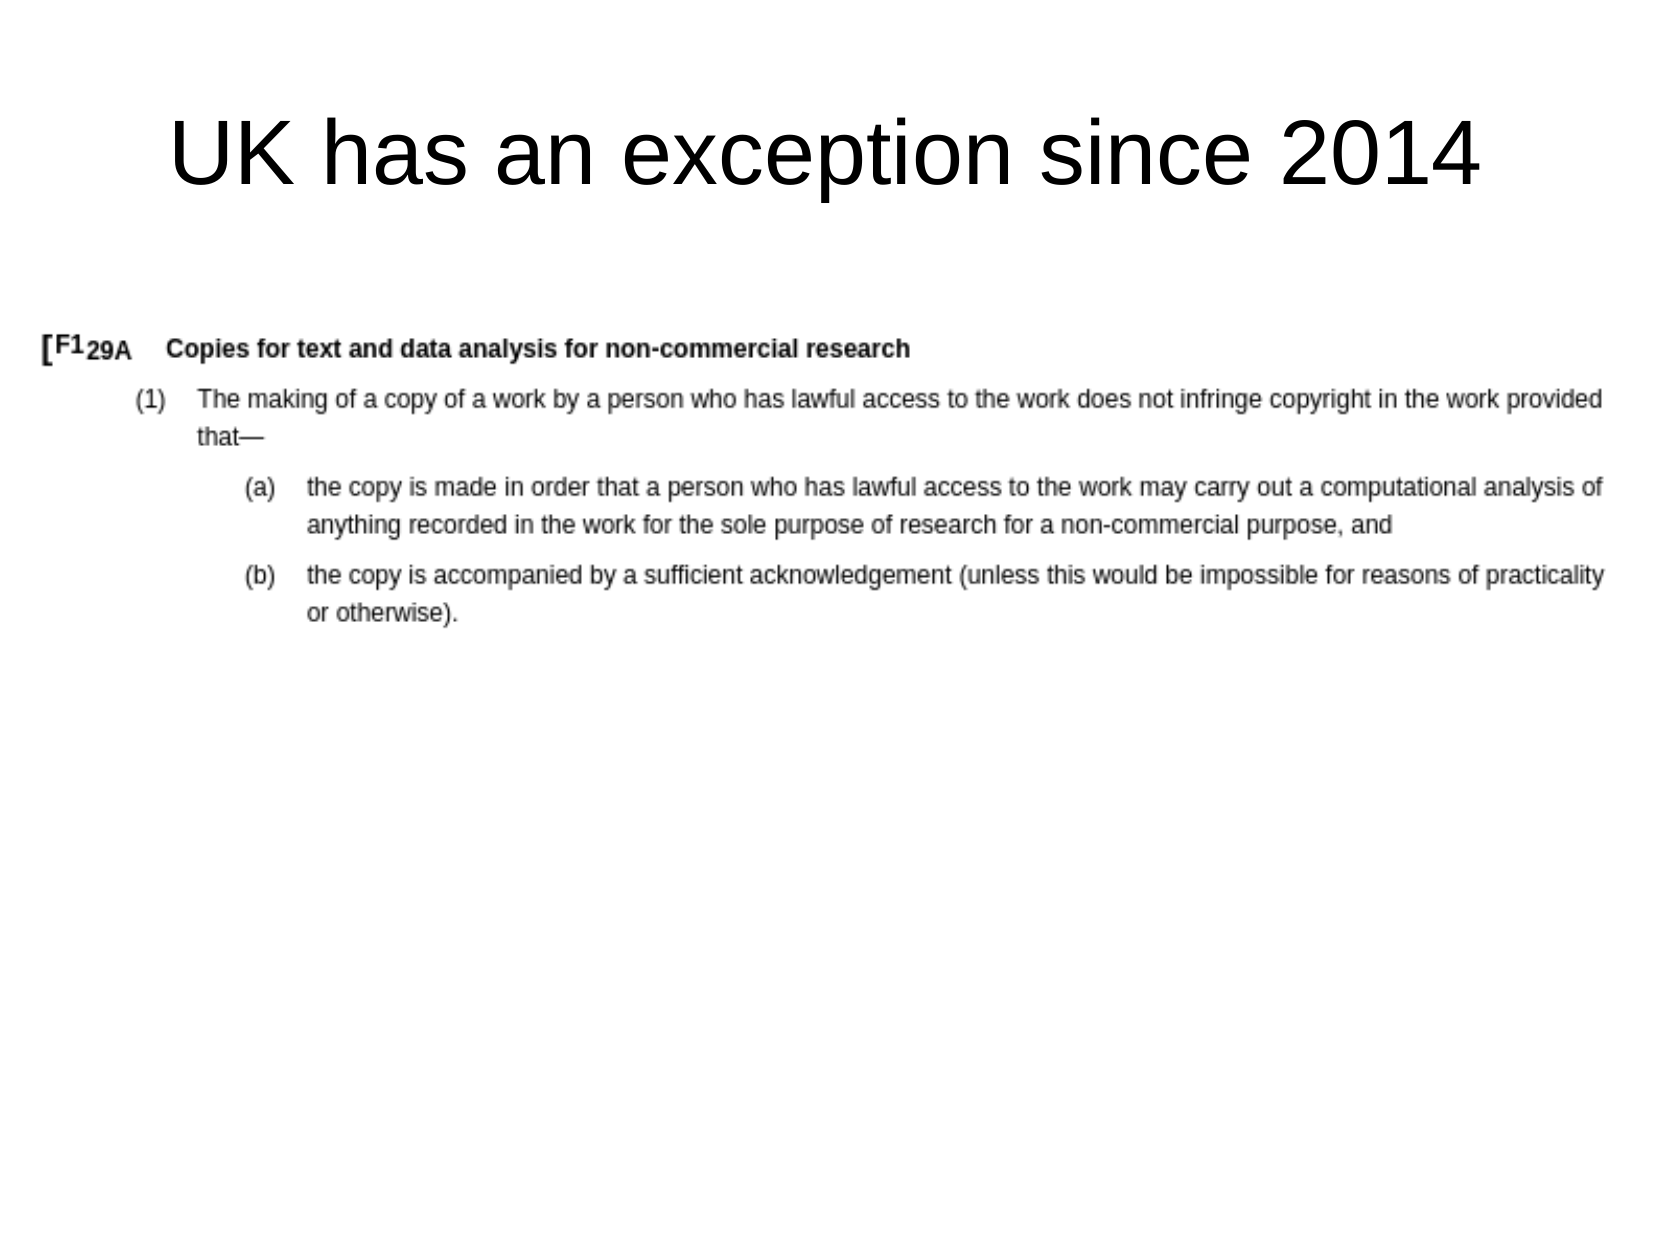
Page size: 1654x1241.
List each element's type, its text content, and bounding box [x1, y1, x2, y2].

title UK has an exception since 2014 [82, 49, 1571, 257]
picture [30, 314, 1631, 646]
